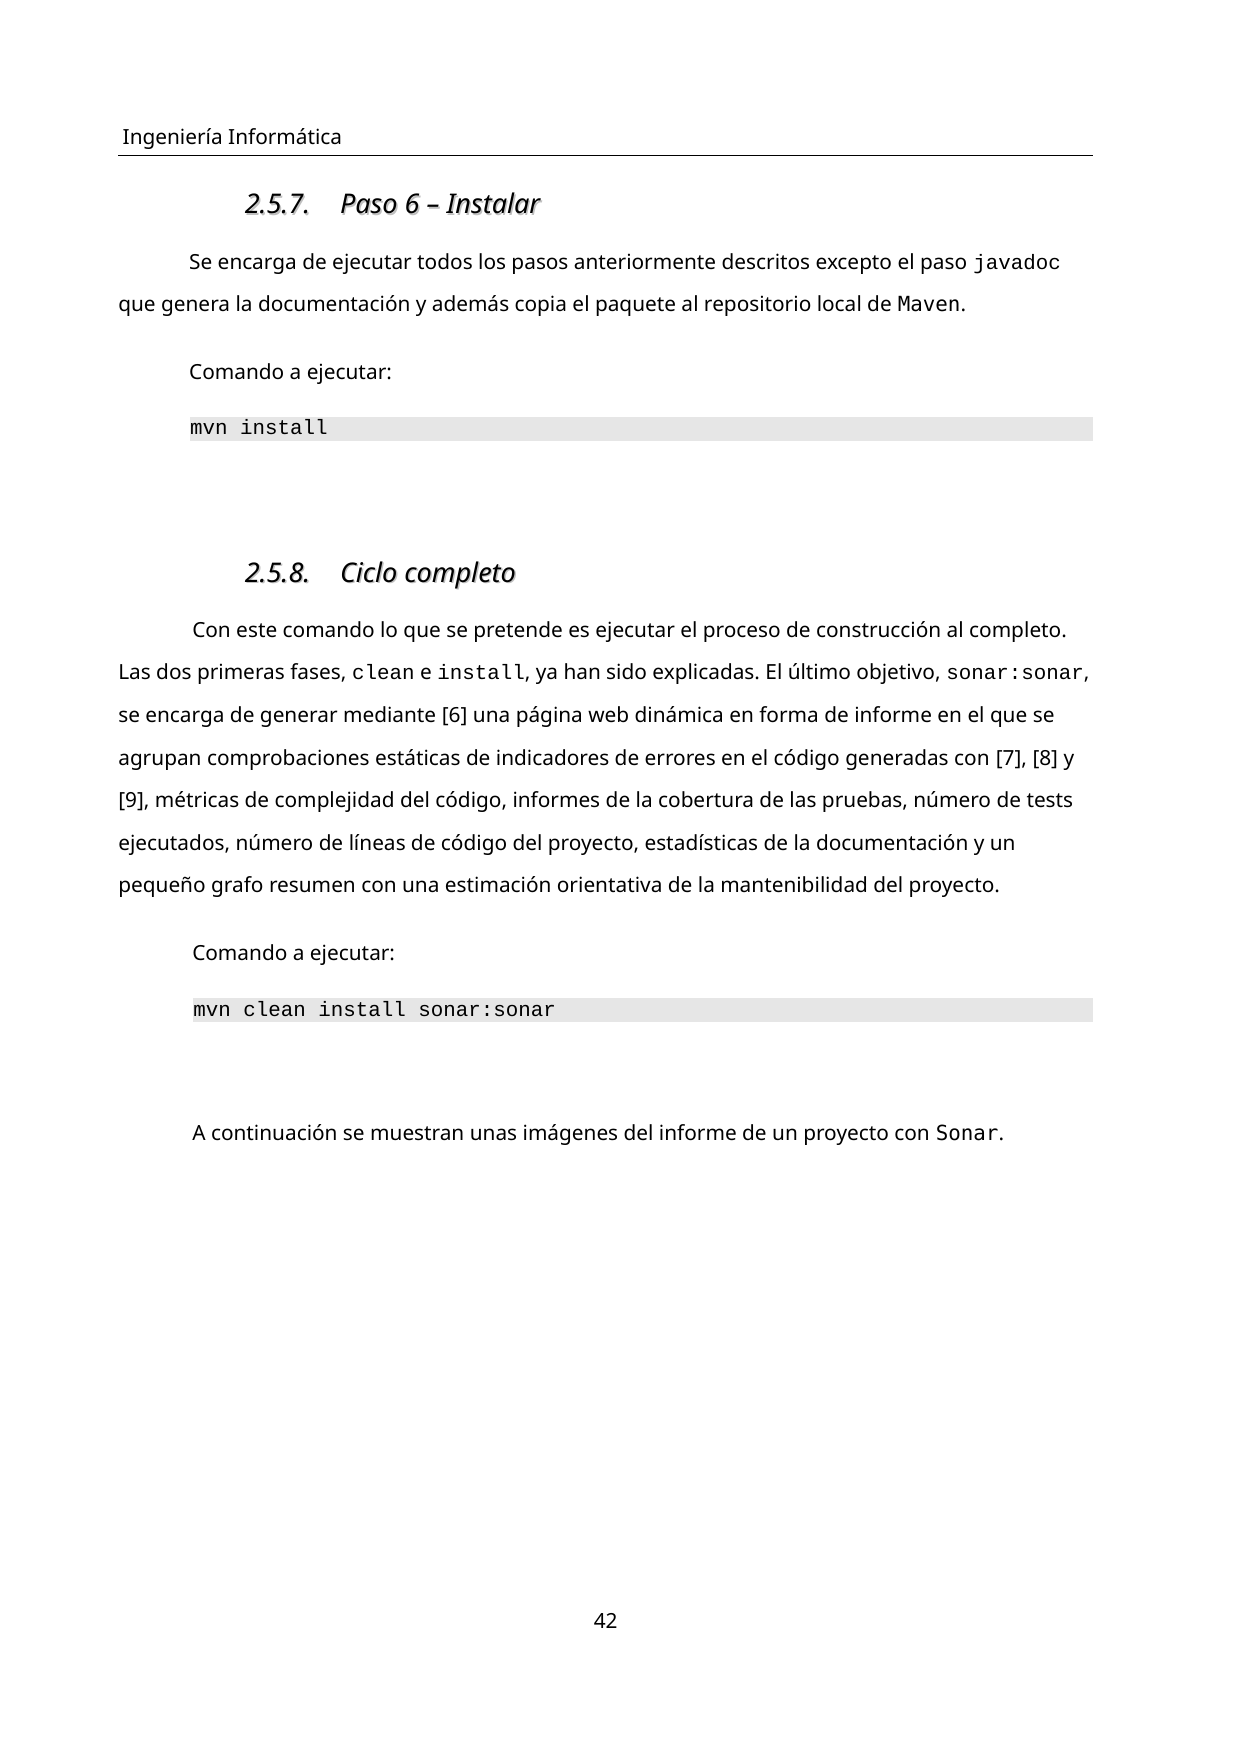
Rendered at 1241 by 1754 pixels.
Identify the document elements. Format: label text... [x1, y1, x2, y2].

text A continuación se muestran unas imágenes del informe de un proyecto con Sonar. [118, 1118, 1093, 1147]
text Con este comando lo que se pretende es ejecutar el proceso de construcción al completo. Las dos primeras fases, clean e install, ya han sido explicadas. El último objetivo, sonar:sonar, se encarga de generar mediante [6] una página web dinámica en forma de informe en el que se agrupan comprobaciones estáticas de indicadores de errores en el código generadas con [7], [8] y [9], métricas de complejidad del código, informes de la cobertura de las pruebas, número de tests ejecutados, número de líneas de código del proyecto, estadísticas de la documentación y un pequeño grafo resumen con una estimación orientativa de la mantenibilidad del proyecto. [118, 615, 1093, 899]
subtitle Paso 6 – Instalar [310, 185, 1093, 222]
text Comando a ejecutar: [118, 357, 1093, 386]
text Comando a ejecutar: [118, 938, 1093, 967]
text Se encarga de ejecutar todos los pasos anteriormente descritos excepto el paso javadoc que genera la documentación y además copia el paquete al repositorio local de Maven. [118, 247, 1093, 318]
text mvn clean install sonar:sonar [193, 998, 1093, 1022]
subtitle Ciclo completo [310, 553, 1093, 590]
text mvn install [190, 417, 1093, 441]
